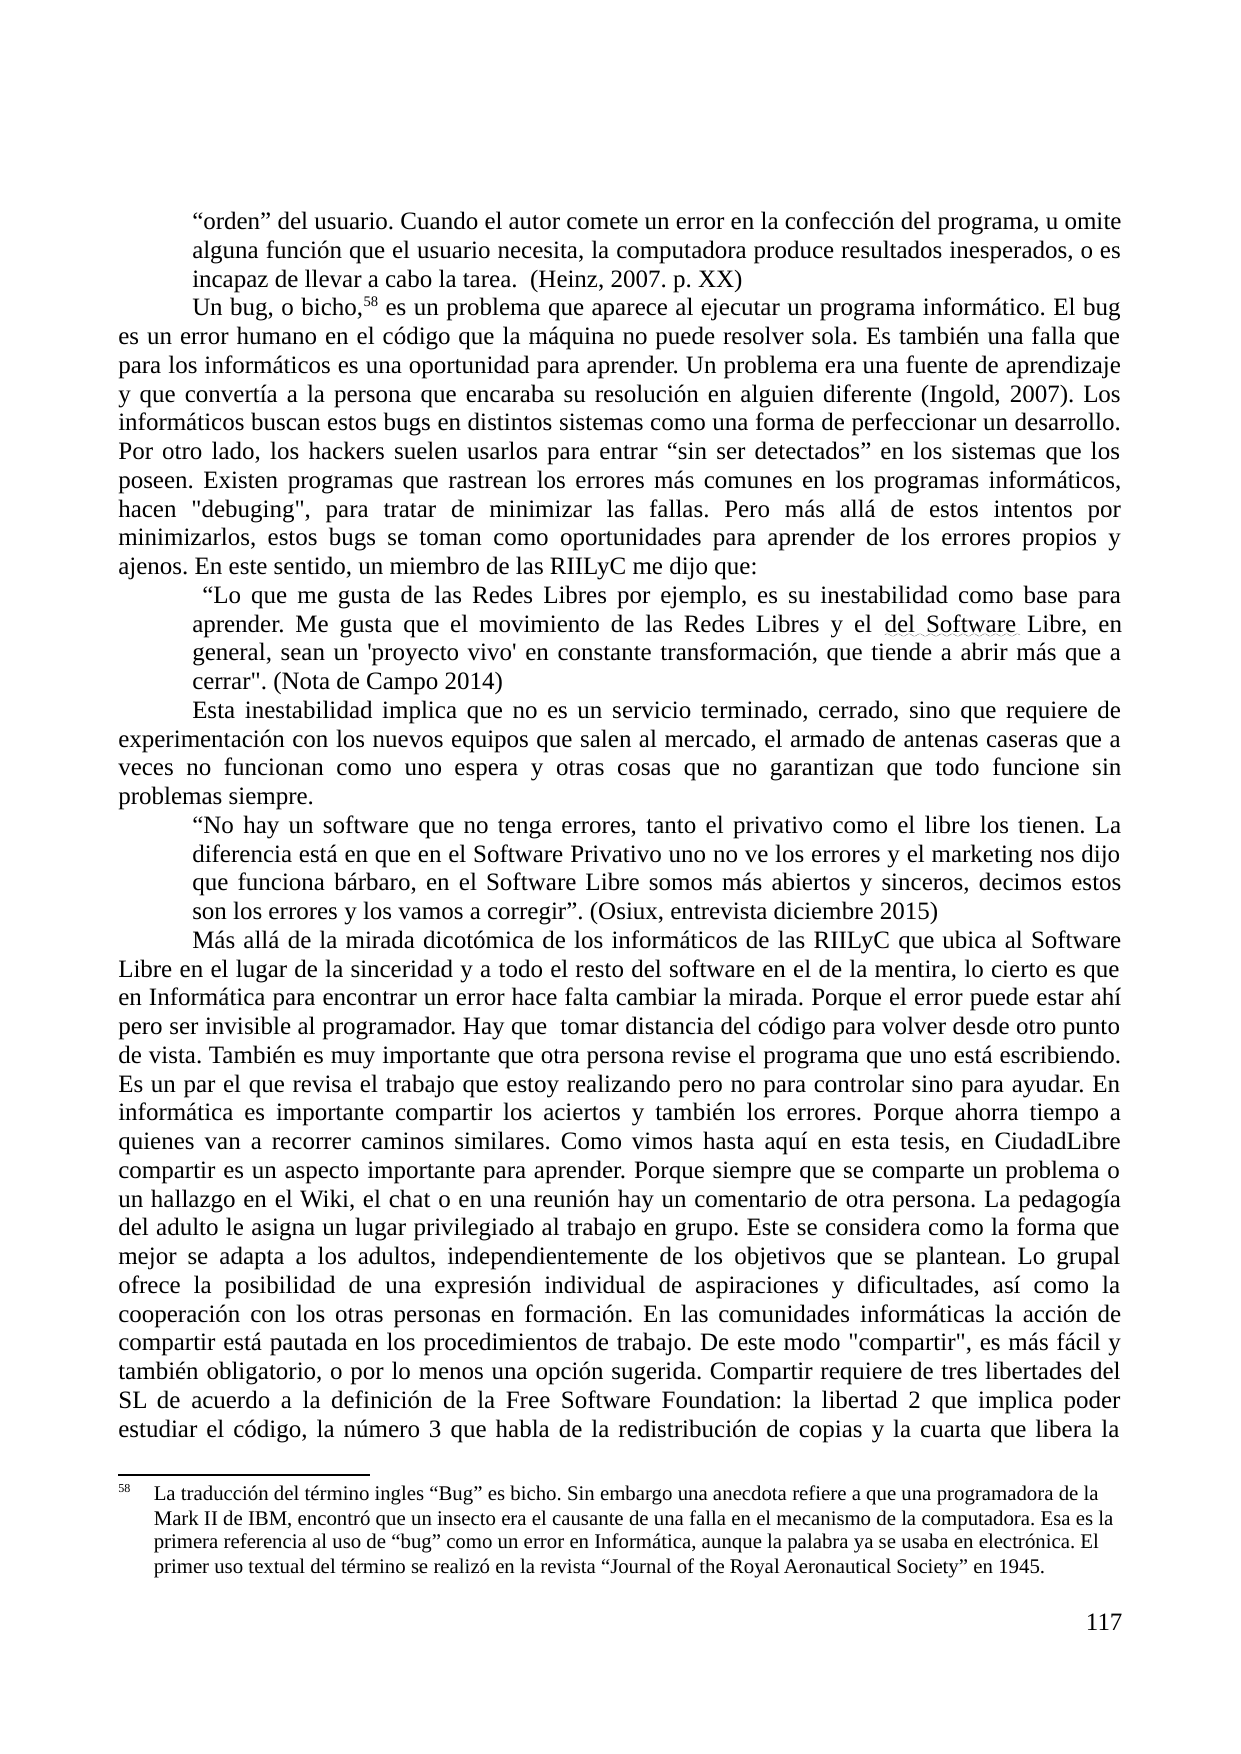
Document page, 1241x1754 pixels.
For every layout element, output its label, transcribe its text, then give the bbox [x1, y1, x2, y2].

text “orden” del usuario. Cuando el autor comete un error en la confección del programa, u omite alguna función que el usuario necesita, la computadora produce resultados inesperados, o es incapaz de llevar a cabo la tarea. (Heinz, 2007. p. XX) [192, 206, 1122, 292]
text Esta inestabilidad implica que no es un servicio terminado, cerrado, sino que requiere de experimentación con los nuevos equipos que salen al mercado, el armado de antenas caseras que a veces no funcionan como uno espera y otras cosas que no garantizan que todo funcione sin problemas siempre. [118, 695, 1122, 810]
text “Lo que me gusta de las Redes Libres por ejemplo, es su inestabilidad como base para aprender. Me gusta que el movimiento de las Redes Libres y el del Software Libre, en general, sean un 'proyecto vivo' en constante transformación, que tiende a abrir más que a cerrar". (Nota de Campo 2014) [192, 580, 1122, 695]
text Más allá de la mirada dicotómica de los informáticos de las RIILyC que ubica al Software Libre en el lugar de la sinceridad y a todo el resto del software en el de la mentira, lo cierto es que en Informática para encontrar un error hace falta cambiar la mirada. Porque el error puede estar ahí pero ser invisible al programador. Hay que tomar distancia del código para volver desde otro punto de vista. También es muy importante que otra persona revise el programa que uno está escribiendo. Es un par el que revisa el trabajo que estoy realizando pero no para controlar sino para ayudar. En informática es importante compartir los aciertos y también los errores. Porque ahorra tiempo a quienes van a recorrer caminos similares. Como vimos hasta aquí en esta tesis, en CiudadLibre compartir es un aspecto importante para aprender. Porque siempre que se comparte un problema o un hallazgo en el Wiki, el chat o en una reunión hay un comentario de otra persona. La pedagogía del adulto le asigna un lugar privilegiado al trabajo en grupo. Este se considera como la forma que mejor se adapta a los adultos, independientemente de los objetivos que se plantean. Lo grupal ofrece la posibilidad de una expresión individual de aspiraciones y dificultades, así como la cooperación con los otras personas en formación. En las comunidades informáticas la acción de compartir está pautada en los procedimientos de trabajo. De este modo "compartir", es más fácil y también obligatorio, o por lo menos una opción sugerida. Compartir requiere de tres libertades del SL de acuerdo a la definición de la Free Software Foundation: la libertad 2 que implica poder estudiar el código, la número 3 que habla de la redistribución de copias y la cuarta que libera la [118, 925, 1122, 1442]
text La traducción del término ingles “Bug” es bicho. Sin embargo una anecdota refiere a que una programadora de la Mark II de IBM, encontró que un insecto era el causante de una falla en el mecanismo de la computadora. Esa es la primera referencia al uso de “bug” como un error en Informática, aunque la palabra ya se usaba en electrónica. El primer uso textual del término se realizó en la revista “Journal of the Royal Aeronautical Society” en 1945. [118, 1481, 1122, 1578]
text Un bug, o bicho, es un problema que aparece al ejecutar un programa informático. El bug es un error humano en el código que la máquina no puede resolver sola. Es también una falla que para los informáticos es una oportunidad para aprender. Un problema era una fuente de aprendizaje y que convertía a la persona que encaraba su resolución en alguien diferente (Ingold, 2007). Los informáticos buscan estos bugs en distintos sistemas como una forma de perfeccionar un desarrollo. Por otro lado, los hackers suelen usarlos para entrar “sin ser detectados” en los sistemas que los poseen. Existen programas que rastrean los errores más comunes en los programas informáticos, hacen "debuging", para tratar de minimizar las fallas. Pero más allá de estos intentos por minimizarlos, estos bugs se toman como oportunidades para aprender de los errores propios y ajenos. En este sentido, un miembro de las RIILyC me dijo que: [118, 292, 1122, 580]
text “No hay un software que no tenga errores, tanto el privativo como el libre los tienen. La diferencia está en que en el Software Privativo uno no ve los errores y el marketing nos dijo que funciona bárbaro, en el Software Libre somos más abiertos y sinceros, decimos estos son los errores y los vamos a corregir”. (Osiux, entrevista diciembre 2015) [192, 810, 1122, 925]
